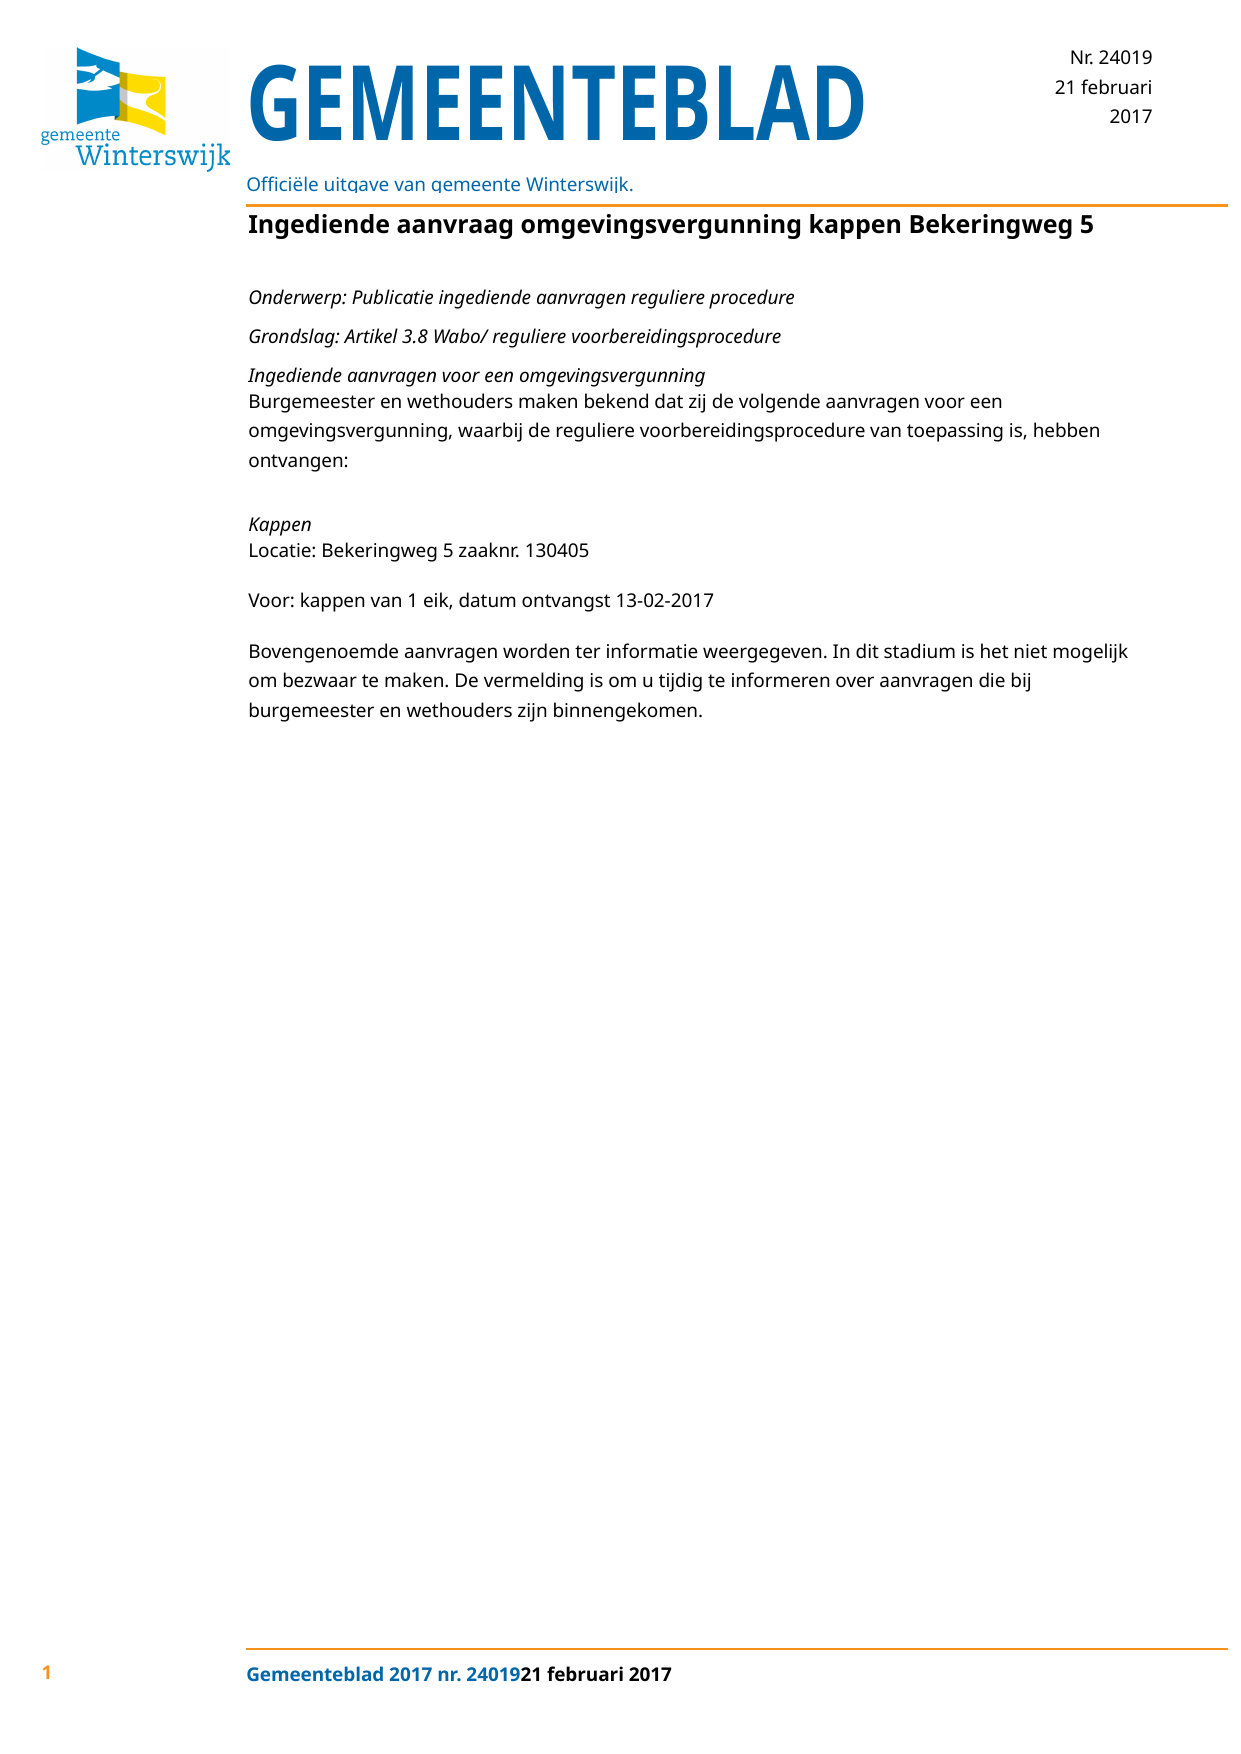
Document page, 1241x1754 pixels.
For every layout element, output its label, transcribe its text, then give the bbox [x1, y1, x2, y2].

picture [225, 153, 231, 162]
text Locatie: Bekeringweg 5 zaaknr. 130405 [248, 537, 1152, 563]
text Burgemeester en wethouders maken bekend dat zij de volgende aanvragen voor een omgevingsvergunning, waarbij de reguliere voorbereidingsprocedure van toepassing is, hebben ontvangen: [248, 388, 1152, 473]
text Ingediende aanvraag omgevingsvergunning kappen Bekeringweg 5 [248, 207, 1152, 241]
text Bovengenoemde aanvragen worden ter informatie weergegeven. In dit stadium is het niet mogelijk om bezwaar te maken. De vermelding is om u tijdig te informeren over aanvragen die bij burgemeester en wethouders zijn binnengekomen. [248, 638, 1152, 723]
picture [41, 47, 231, 172]
text Voor: kappen van 1 eik, datum ontvangst 13-02-2017 [248, 587, 1152, 613]
text Onderwerp: Publicatie ingediende aanvragen reguliere procedure [248, 284, 1152, 309]
text Ingediende aanvragen voor een omgevingsvergunning [248, 362, 1152, 388]
text Kappen [248, 511, 1152, 537]
text Grondslag: Artikel 3.8 Wabo/ reguliere voorbereidingsprocedure [248, 323, 1152, 349]
